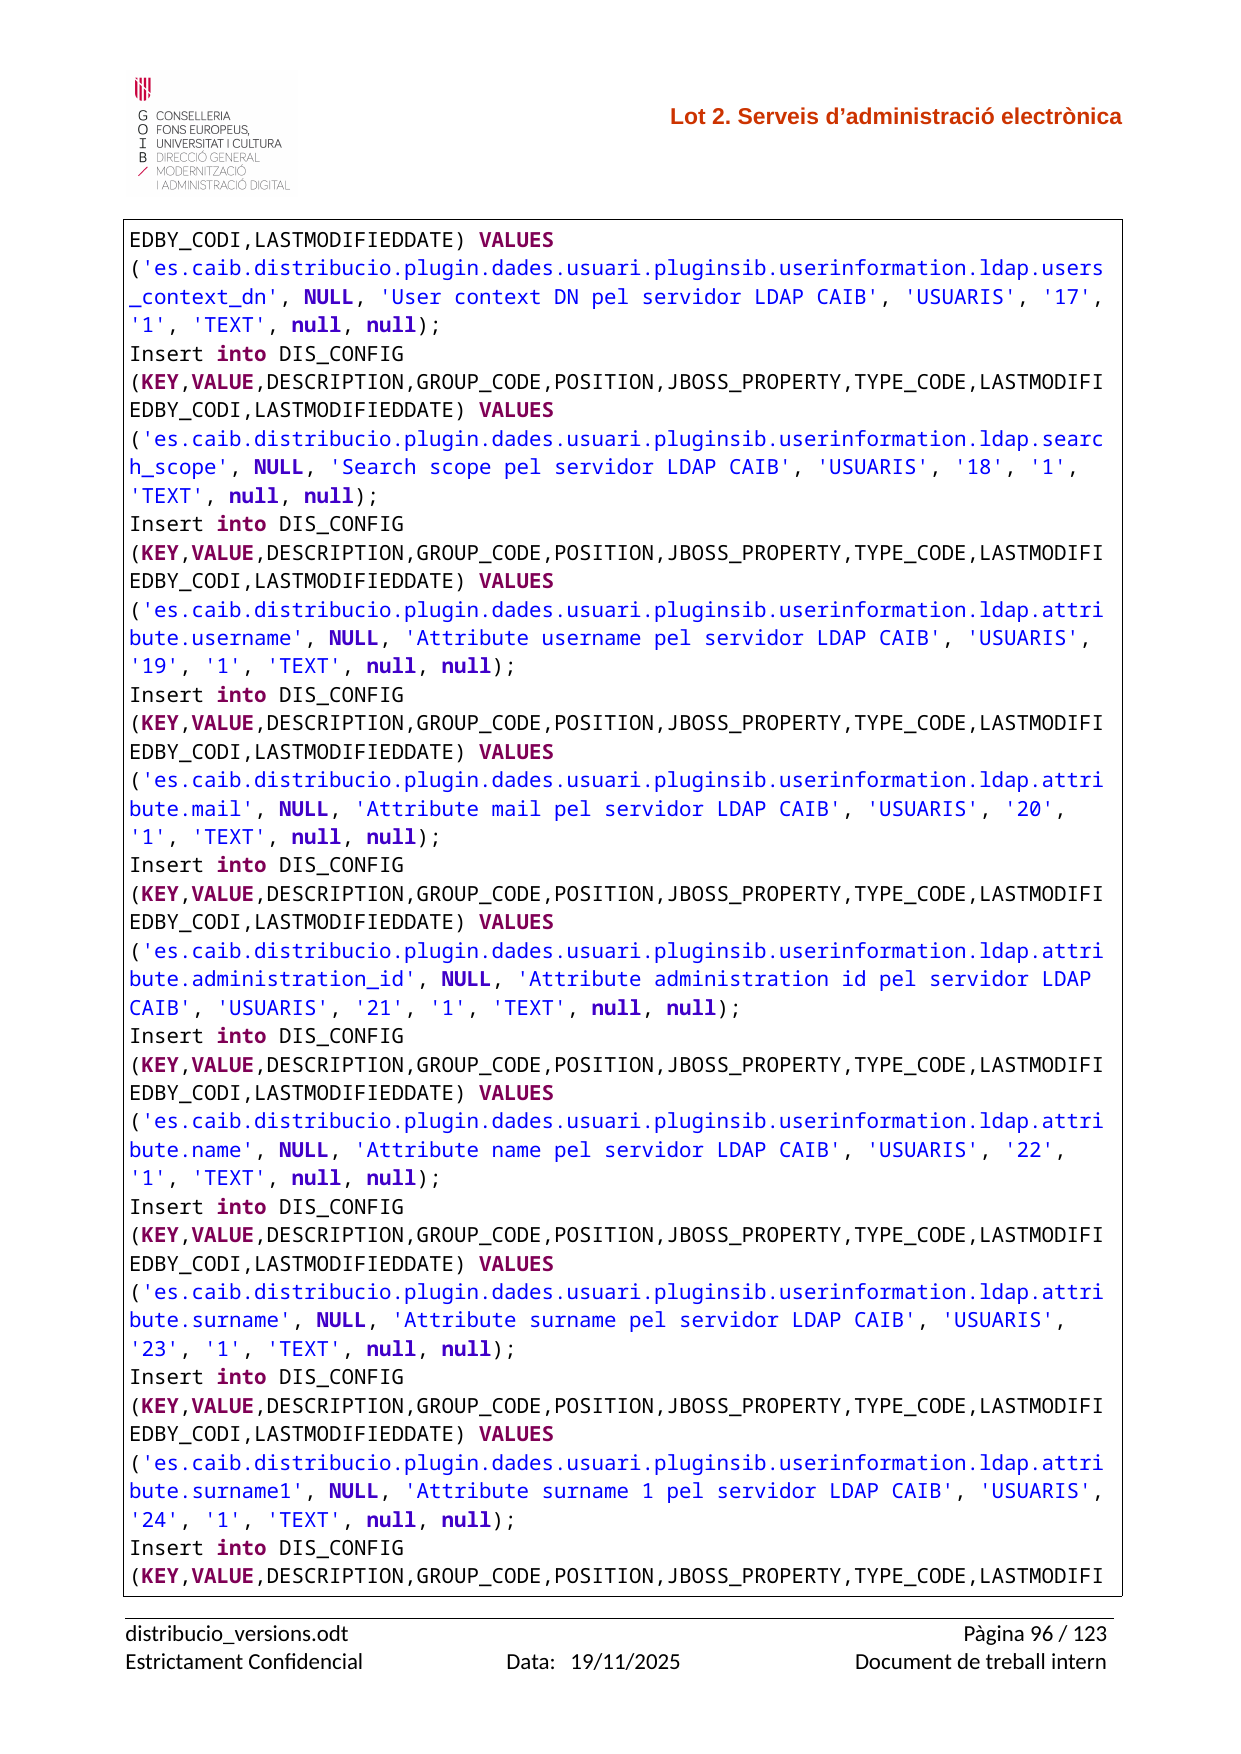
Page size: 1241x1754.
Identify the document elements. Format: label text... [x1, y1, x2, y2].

table_header EDBY_CODI,LASTMODIFIEDDATE) VALUES ('es.caib.distribucio.plugin.dades.usuari.pluginsib.userinformation.ldap.users_context_dn', NULL, 'User context DN pel servidor LDAP CAIB', 'USUARIS', '17', '1', 'TEXT', null, null); Insert into DIS_CONFIG (KEY,VALUE,DESCRIPTION,GROUP_CODE,POSITION,JBOSS_PROPERTY,TYPE_CODE,LASTMODIFIEDBY_CODI,LASTMODIFIEDDATE) VALUES ('es.caib.distribucio.plugin.dades.usuari.pluginsib.userinformation.ldap.search_scope', NULL, 'Search scope pel servidor LDAP CAIB', 'USUARIS', '18', '1', 'TEXT', null, null); Insert into DIS_CONFIG (KEY,VALUE,DESCRIPTION,GROUP_CODE,POSITION,JBOSS_PROPERTY,TYPE_CODE,LASTMODIFIEDBY_CODI,LASTMODIFIEDDATE) VALUES ('es.caib.distribucio.plugin.dades.usuari.pluginsib.userinformation.ldap.attribute.username', NULL, 'Attribute username pel servidor LDAP CAIB', 'USUARIS', '19', '1', 'TEXT', null, null); Insert into DIS_CONFIG (KEY,VALUE,DESCRIPTION,GROUP_CODE,POSITION,JBOSS_PROPERTY,TYPE_CODE,LASTMODIFIEDBY_CODI,LASTMODIFIEDDATE) VALUES ('es.caib.distribucio.plugin.dades.usuari.pluginsib.userinformation.ldap.attribute.mail', NULL, 'Attribute mail pel servidor LDAP CAIB', 'USUARIS', '20', '1', 'TEXT', null, null); Insert into DIS_CONFIG (KEY,VALUE,DESCRIPTION,GROUP_CODE,POSITION,JBOSS_PROPERTY,TYPE_CODE,LASTMODIFIEDBY_CODI,LASTMODIFIEDDATE) VALUES ('es.caib.distribucio.plugin.dades.usuari.pluginsib.userinformation.ldap.attribute.administration_id', NULL, 'Attribute administration id pel servidor LDAP CAIB', 'USUARIS', '21', '1', 'TEXT', null, null); Insert into DIS_CONFIG (KEY,VALUE,DESCRIPTION,GROUP_CODE,POSITION,JBOSS_PROPERTY,TYPE_CODE,LASTMODIFIEDBY_CODI,LASTMODIFIEDDATE) VALUES ('es.caib.distribucio.plugin.dades.usuari.pluginsib.userinformation.ldap.attribute.name', NULL, 'Attribute name pel servidor LDAP CAIB', 'USUARIS', '22', '1', 'TEXT', null, null); Insert into DIS_CONFIG (KEY,VALUE,DESCRIPTION,GROUP_CODE,POSITION,JBOSS_PROPERTY,TYPE_CODE,LASTMODIFIEDBY_CODI,LASTMODIFIEDDATE) VALUES ('es.caib.distribucio.plugin.dades.usuari.pluginsib.userinformation.ldap.attribute.surname', NULL, 'Attribute surname pel servidor LDAP CAIB', 'USUARIS', '23', '1', 'TEXT', null, null); Insert into DIS_CONFIG (KEY,VALUE,DESCRIPTION,GROUP_CODE,POSITION,JBOSS_PROPERTY,TYPE_CODE,LASTMODIFIEDBY_CODI,LASTMODIFIEDDATE) VALUES ('es.caib.distribucio.plugin.dades.usuari.pluginsib.userinformation.ldap.attribute.surname1', NULL, 'Attribute surname 1 pel servidor LDAP CAIB', 'USUARIS', '24', '1', 'TEXT', null, null); Insert into DIS_CONFIG (KEY,VALUE,DESCRIPTION,GROUP_CODE,POSITION,JBOSS_PROPERTY,TYPE_CODE,LASTMODIFI [124, 220, 1122, 1596]
picture [126, 70, 299, 197]
